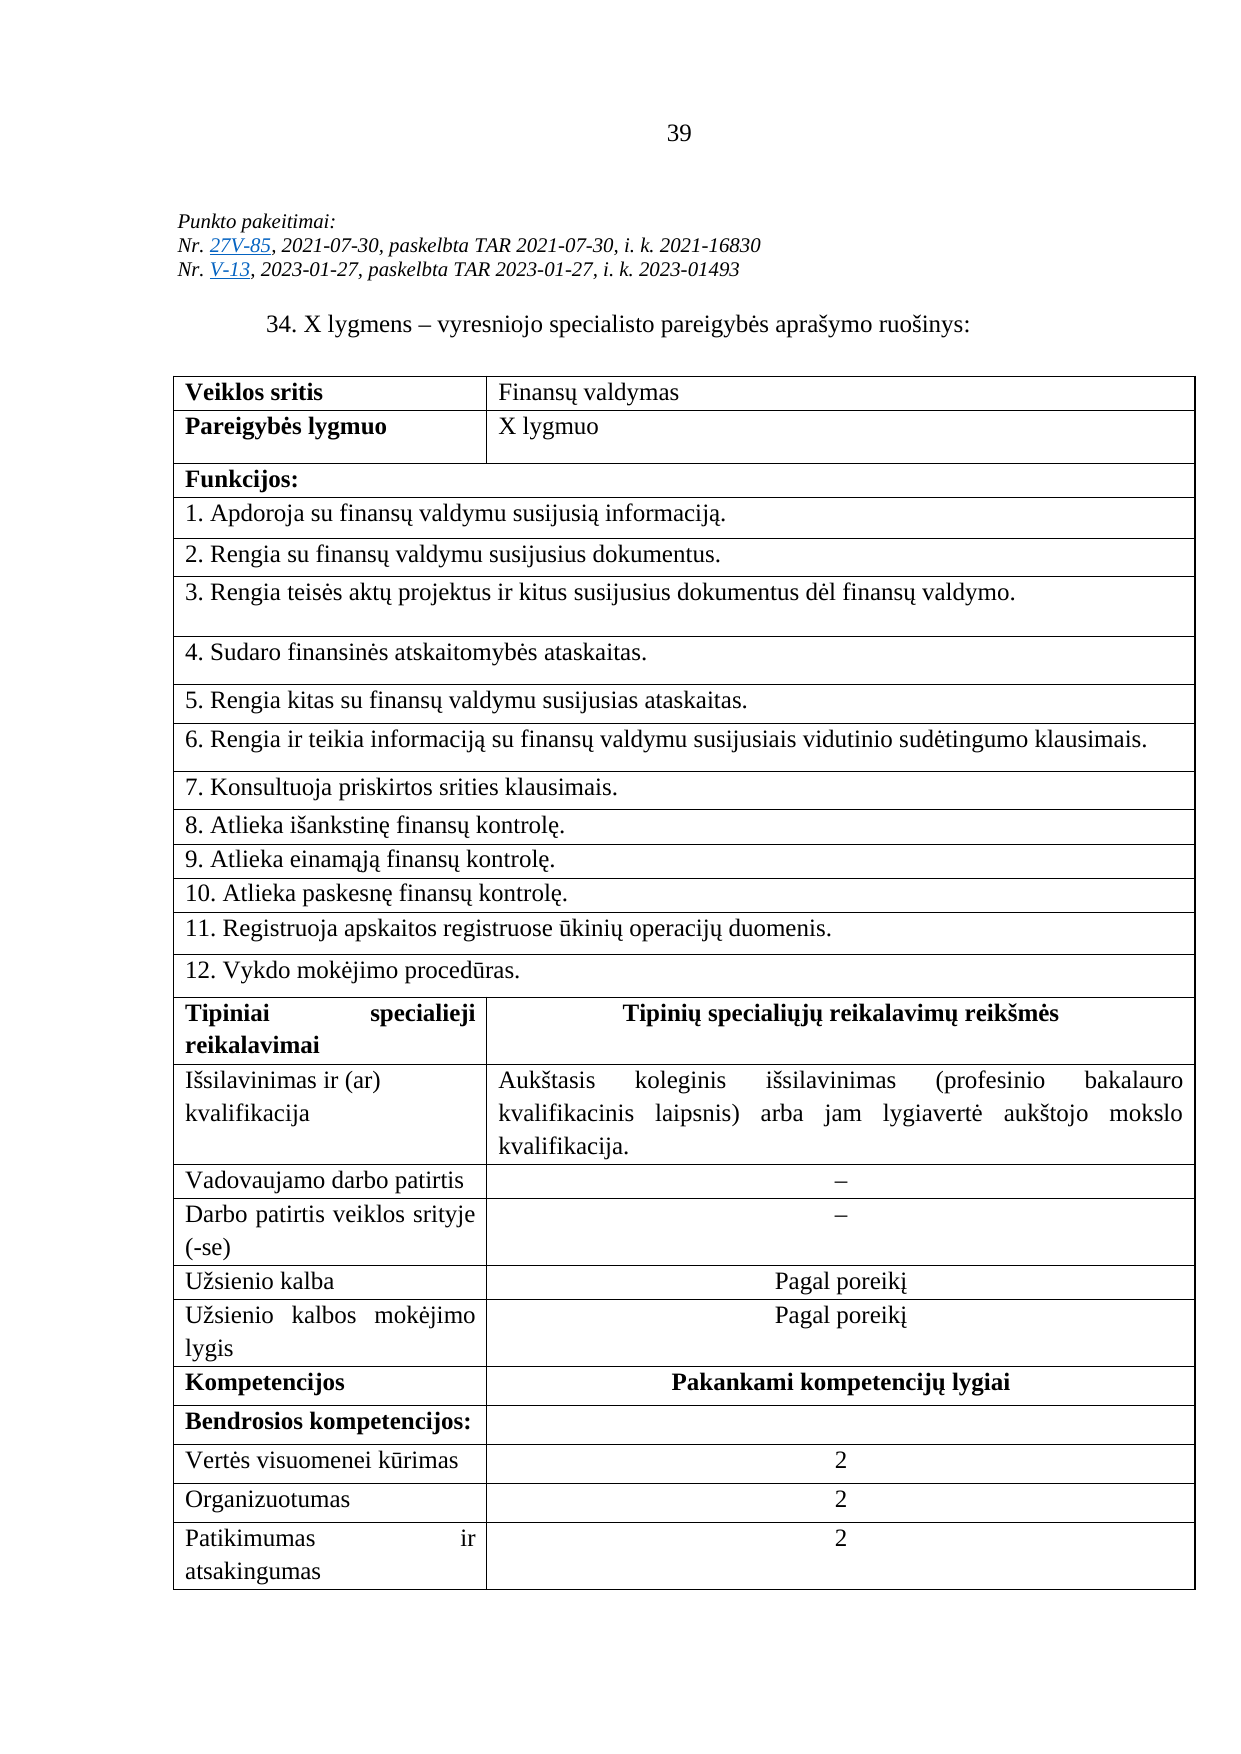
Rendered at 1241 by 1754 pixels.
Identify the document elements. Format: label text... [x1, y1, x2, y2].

table_header Veiklos sritis [174, 377, 486, 410]
table_cell 12. Vykdo mokėjimo procedūras. [174, 955, 1194, 997]
table_cell 5. Rengia kitas su finansų valdymu susijusias ataskaitas. [174, 685, 1194, 723]
table_cell [487, 1406, 1194, 1444]
table_cell Tipiniai specialieji reikalavimai [174, 998, 486, 1064]
table_cell 10. Atlieka paskesnę finansų kontrolę. [174, 879, 1194, 912]
table_cell – [487, 1199, 1194, 1265]
table_cell 3. Rengia teisės aktų projektus ir kitus susijusius dokumentus dėl finansų valdymo. [174, 577, 1194, 636]
text 34. X lygmens – vyresniojo specialisto pareigybės aprašymo ruošinys: [177, 309, 1181, 338]
text Nr. V-13, 2023-01-27, paskelbta TAR 2023-01-27, i. k. 2023-01493 [177, 257, 1181, 281]
table_cell Vadovaujamo darbo patirtis [174, 1165, 486, 1198]
table_cell 9. Atlieka einamąją finansų kontrolę. [174, 845, 1194, 877]
text Nr. 27V-85, 2021-07-30, paskelbta TAR 2021-07-30, i. k. 2021-16830 [177, 233, 1181, 257]
table_cell 2 [487, 1484, 1194, 1522]
table_cell Pareigybės lygmuo [174, 411, 486, 463]
table_cell Patikimumas ir atsakingumas [174, 1523, 486, 1589]
table_cell – [487, 1165, 1194, 1198]
table_cell 2. Rengia su finansų valdymu susijusius dokumentus. [174, 539, 1194, 576]
table_cell Darbo patirtis veiklos srityje (-se) [174, 1199, 486, 1265]
table_cell Funkcijos: [174, 464, 1194, 497]
table_cell 8. Atlieka išankstinę finansų kontrolę. [174, 810, 1194, 843]
table_cell Užsienio kalba [174, 1266, 486, 1299]
table_cell Pakankami kompetencijų lygiai [487, 1367, 1194, 1405]
table_cell Aukštasis koleginis išsilavinimas (profesinio bakalauro kvalifikacinis laipsnis) arba jam lygiavertė aukštojo mokslo kvalifikacija. [487, 1065, 1194, 1164]
table_cell 2 [487, 1523, 1194, 1589]
table_header Finansų valdymas [487, 377, 1194, 410]
table_cell X lygmuo [487, 411, 1194, 463]
text Punkto pakeitimai: [177, 209, 1181, 233]
table_cell 11. Registruoja apskaitos registruose ūkinių operacijų duomenis. [174, 913, 1194, 954]
table_cell Pagal poreikį [487, 1300, 1194, 1366]
table_cell 1. Apdoroja su finansų valdymu susijusią informaciją. [174, 498, 1194, 538]
table_cell Pagal poreikį [487, 1266, 1194, 1299]
table_cell Tipinių specialiųjų reikalavimų reikšmės [487, 998, 1194, 1064]
table_cell Vertės visuomenei kūrimas [174, 1445, 486, 1483]
table_cell 7. Konsultuoja priskirtos srities klausimais. [174, 772, 1194, 809]
table_cell 4. Sudaro finansinės atskaitomybės ataskaitas. [174, 637, 1194, 684]
table_cell Išsilavinimas ir (ar) kvalifikacija [174, 1065, 486, 1164]
table_cell Užsienio kalbos mokėjimo lygis [174, 1300, 486, 1366]
table_cell 6. Rengia ir teikia informaciją su finansų valdymu susijusiais vidutinio sudėtingumo klausimais. [174, 724, 1194, 771]
table_cell Bendrosios kompetencijos: [174, 1406, 486, 1444]
table_cell 2 [487, 1445, 1194, 1483]
table_cell Organizuotumas [174, 1484, 486, 1522]
table_cell Kompetencijos [174, 1367, 486, 1405]
